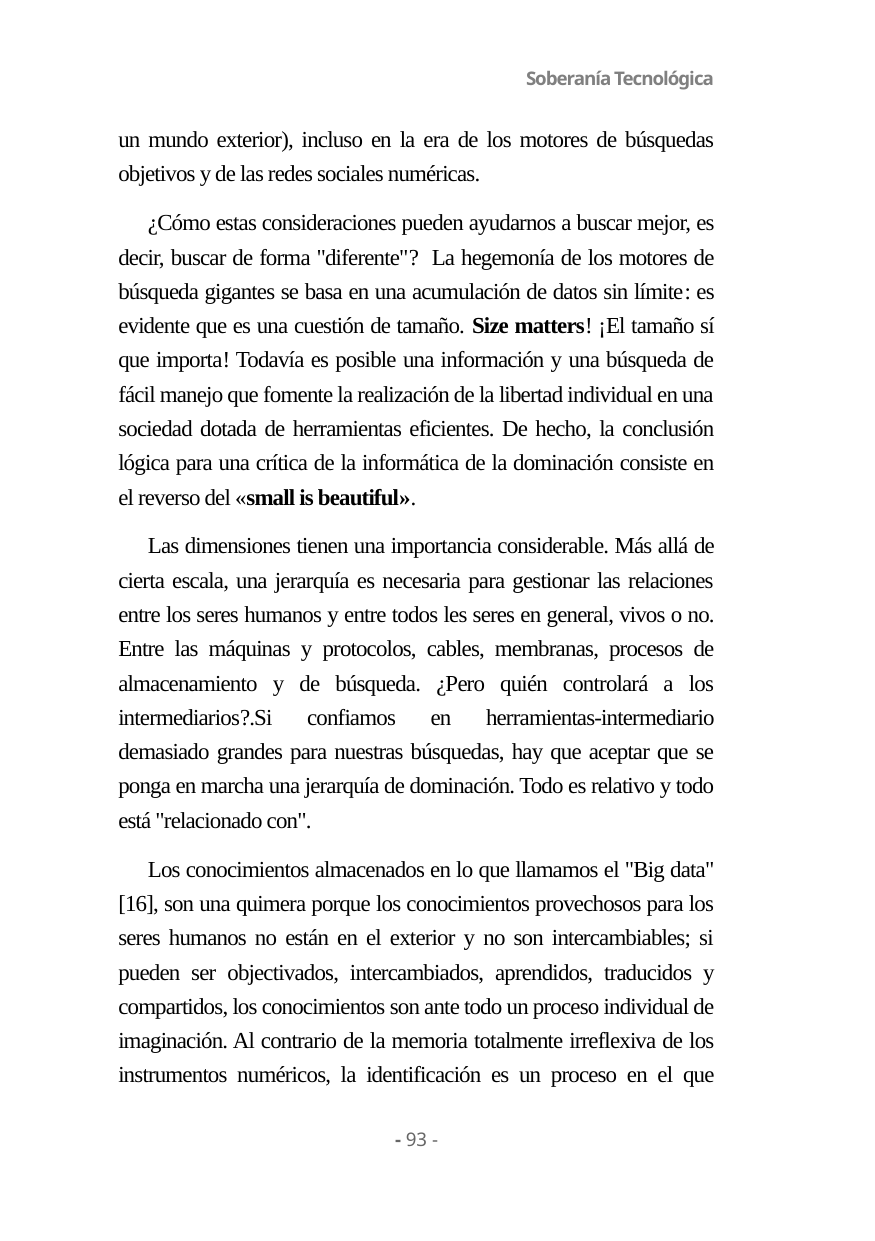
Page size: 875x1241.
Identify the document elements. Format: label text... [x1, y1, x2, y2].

text Las dimensiones tienen una importancia considerable. Más allá de cierta escala, una jerarquía es necesaria para gestionar las relaciones entre los seres humanos y entre todos les seres en general, vivos o no. Entre las máquinas y protocolos, cables, membranas, procesos de almacenamiento y de búsqueda. ¿Pero quién controlará a los intermediarios?.Si confiamos en herramientas-intermediario demasiado grandes para nuestras búsquedas, hay que aceptar que se ponga en marcha una jerarquía de dominación. Todo es relativo y todo está "relacionado con". [118, 527, 714, 835]
text ¿Cómo estas consideraciones pueden ayudarnos a buscar mejor, es decir, buscar de forma "diferente"? La hegemonía de los motores de búsqueda gigantes se basa en una acumulación de datos sin límite: es evidente que es una cuestión de tamaño. Size matters! ¡El tamaño sí que importa! Todavía es posible una información y una búsqueda de fácil manejo que fomente la realización de la libertad individual en una sociedad dotada de herramientas eficientes. De hecho, la conclusión lógica para una crítica de la informática de la dominación consiste en el reverso del «small is beautiful». [118, 203, 714, 512]
text Los conocimientos almacenados en lo que llamamos el "Big data" [16], son una quimera porque los conocimientos provechosos para los seres humanos no están en el exterior y no son intercambiables; si pueden ser objectivados, intercambiados, aprendidos, traducidos y compartidos, los conocimientos son ante todo un proceso individual de imaginación. Al contrario de la memoria totalmente irreflexiva de los instrumentos numéricos, la identificación es un proceso en el que [118, 850, 714, 1090]
text un mundo exterior), incluso en la era de los motores de búsquedas objetivos y de las redes sociales numéricas. [118, 120, 714, 188]
